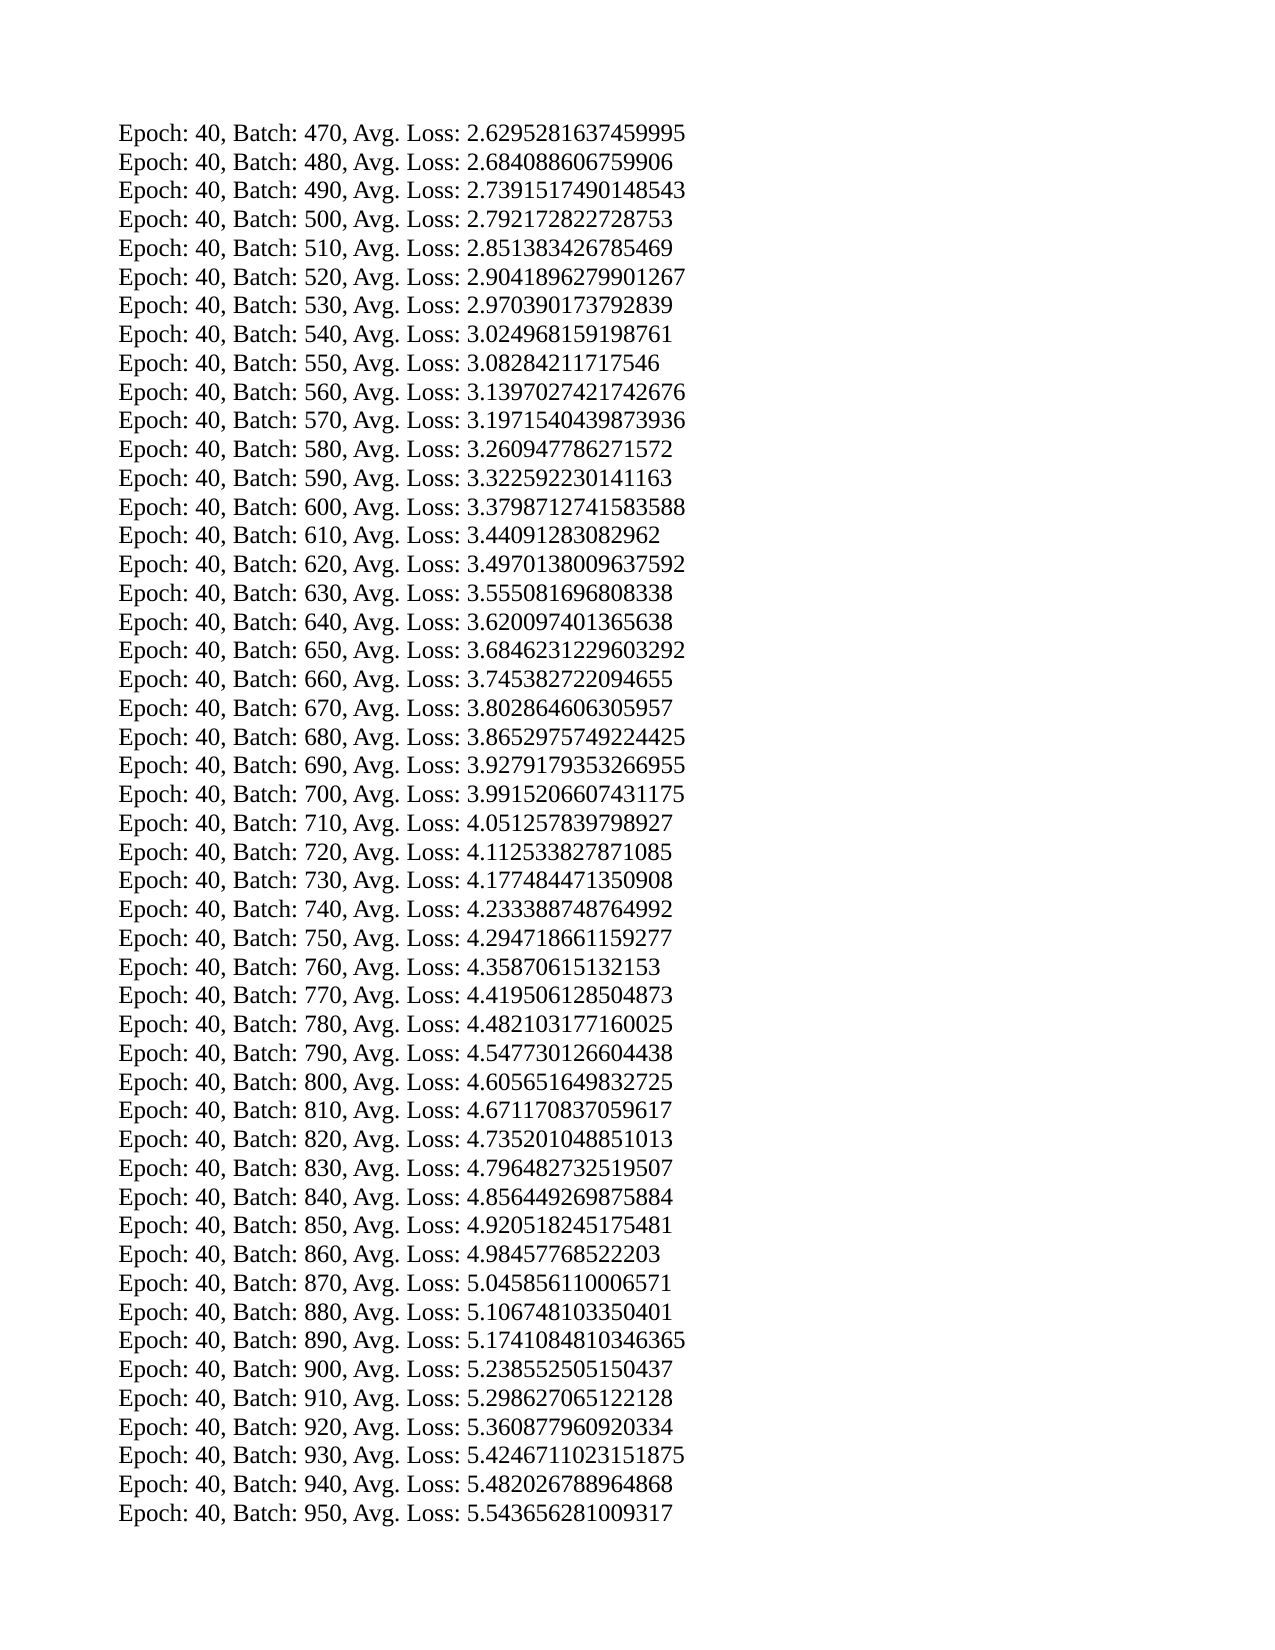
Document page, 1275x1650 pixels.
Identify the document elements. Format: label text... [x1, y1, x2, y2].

text Epoch: 40, Batch: 680, Avg. Loss: 3.8652975749224425 [118, 722, 1157, 751]
text Epoch: 40, Batch: 710, Avg. Loss: 4.051257839798927 [118, 808, 1157, 837]
text Epoch: 40, Batch: 650, Avg. Loss: 3.6846231229603292 [118, 636, 1157, 664]
text Epoch: 40, Batch: 500, Avg. Loss: 2.792172822728753 [118, 204, 1157, 233]
text Epoch: 40, Batch: 540, Avg. Loss: 3.024968159198761 [118, 319, 1157, 348]
text Epoch: 40, Batch: 840, Avg. Loss: 4.856449269875884 [118, 1182, 1157, 1211]
text Epoch: 40, Batch: 740, Avg. Loss: 4.233388748764992 [118, 894, 1157, 923]
text Epoch: 40, Batch: 850, Avg. Loss: 4.920518245175481 [118, 1211, 1157, 1239]
text Epoch: 40, Batch: 790, Avg. Loss: 4.547730126604438 [118, 1038, 1157, 1067]
text Epoch: 40, Batch: 750, Avg. Loss: 4.294718661159277 [118, 923, 1157, 952]
text Epoch: 40, Batch: 530, Avg. Loss: 2.970390173792839 [118, 291, 1157, 319]
text Epoch: 40, Batch: 700, Avg. Loss: 3.9915206607431175 [118, 779, 1157, 808]
text Epoch: 40, Batch: 620, Avg. Loss: 3.4970138009637592 [118, 549, 1157, 578]
text Epoch: 40, Batch: 890, Avg. Loss: 5.1741084810346365 [118, 1326, 1157, 1354]
text Epoch: 40, Batch: 870, Avg. Loss: 5.045856110006571 [118, 1268, 1157, 1297]
text Epoch: 40, Batch: 610, Avg. Loss: 3.44091283082962 [118, 521, 1157, 549]
text Epoch: 40, Batch: 820, Avg. Loss: 4.735201048851013 [118, 1124, 1157, 1153]
text Epoch: 40, Batch: 590, Avg. Loss: 3.322592230141163 [118, 463, 1157, 492]
text Epoch: 40, Batch: 640, Avg. Loss: 3.620097401365638 [118, 607, 1157, 636]
text Epoch: 40, Batch: 660, Avg. Loss: 3.745382722094655 [118, 664, 1157, 693]
text Epoch: 40, Batch: 560, Avg. Loss: 3.1397027421742676 [118, 377, 1157, 406]
text Epoch: 40, Batch: 730, Avg. Loss: 4.177484471350908 [118, 866, 1157, 894]
text Epoch: 40, Batch: 550, Avg. Loss: 3.08284211717546 [118, 348, 1157, 377]
text Epoch: 40, Batch: 930, Avg. Loss: 5.4246711023151875 [118, 1441, 1157, 1469]
text Epoch: 40, Batch: 470, Avg. Loss: 2.6295281637459995 [118, 118, 1157, 147]
text Epoch: 40, Batch: 830, Avg. Loss: 4.796482732519507 [118, 1153, 1157, 1182]
text Epoch: 40, Batch: 770, Avg. Loss: 4.419506128504873 [118, 981, 1157, 1009]
text Epoch: 40, Batch: 910, Avg. Loss: 5.298627065122128 [118, 1383, 1157, 1412]
text Epoch: 40, Batch: 510, Avg. Loss: 2.851383426785469 [118, 233, 1157, 262]
text Epoch: 40, Batch: 780, Avg. Loss: 4.482103177160025 [118, 1009, 1157, 1038]
text Epoch: 40, Batch: 880, Avg. Loss: 5.106748103350401 [118, 1297, 1157, 1326]
text Epoch: 40, Batch: 900, Avg. Loss: 5.238552505150437 [118, 1354, 1157, 1383]
text Epoch: 40, Batch: 950, Avg. Loss: 5.543656281009317 [118, 1498, 1157, 1527]
text Epoch: 40, Batch: 940, Avg. Loss: 5.482026788964868 [118, 1469, 1157, 1498]
text Epoch: 40, Batch: 480, Avg. Loss: 2.684088606759906 [118, 147, 1157, 176]
text Epoch: 40, Batch: 920, Avg. Loss: 5.360877960920334 [118, 1412, 1157, 1441]
text Epoch: 40, Batch: 520, Avg. Loss: 2.9041896279901267 [118, 262, 1157, 291]
text Epoch: 40, Batch: 600, Avg. Loss: 3.3798712741583588 [118, 492, 1157, 521]
text Epoch: 40, Batch: 760, Avg. Loss: 4.35870615132153 [118, 952, 1157, 981]
text Epoch: 40, Batch: 860, Avg. Loss: 4.98457768522203 [118, 1239, 1157, 1268]
text Epoch: 40, Batch: 720, Avg. Loss: 4.112533827871085 [118, 837, 1157, 866]
text Epoch: 40, Batch: 570, Avg. Loss: 3.1971540439873936 [118, 406, 1157, 434]
text Epoch: 40, Batch: 800, Avg. Loss: 4.605651649832725 [118, 1067, 1157, 1096]
text Epoch: 40, Batch: 490, Avg. Loss: 2.7391517490148543 [118, 176, 1157, 204]
text Epoch: 40, Batch: 670, Avg. Loss: 3.802864606305957 [118, 693, 1157, 722]
text Epoch: 40, Batch: 810, Avg. Loss: 4.671170837059617 [118, 1096, 1157, 1124]
text Epoch: 40, Batch: 690, Avg. Loss: 3.9279179353266955 [118, 751, 1157, 779]
text Epoch: 40, Batch: 630, Avg. Loss: 3.555081696808338 [118, 578, 1157, 607]
text Epoch: 40, Batch: 580, Avg. Loss: 3.260947786271572 [118, 434, 1157, 463]
